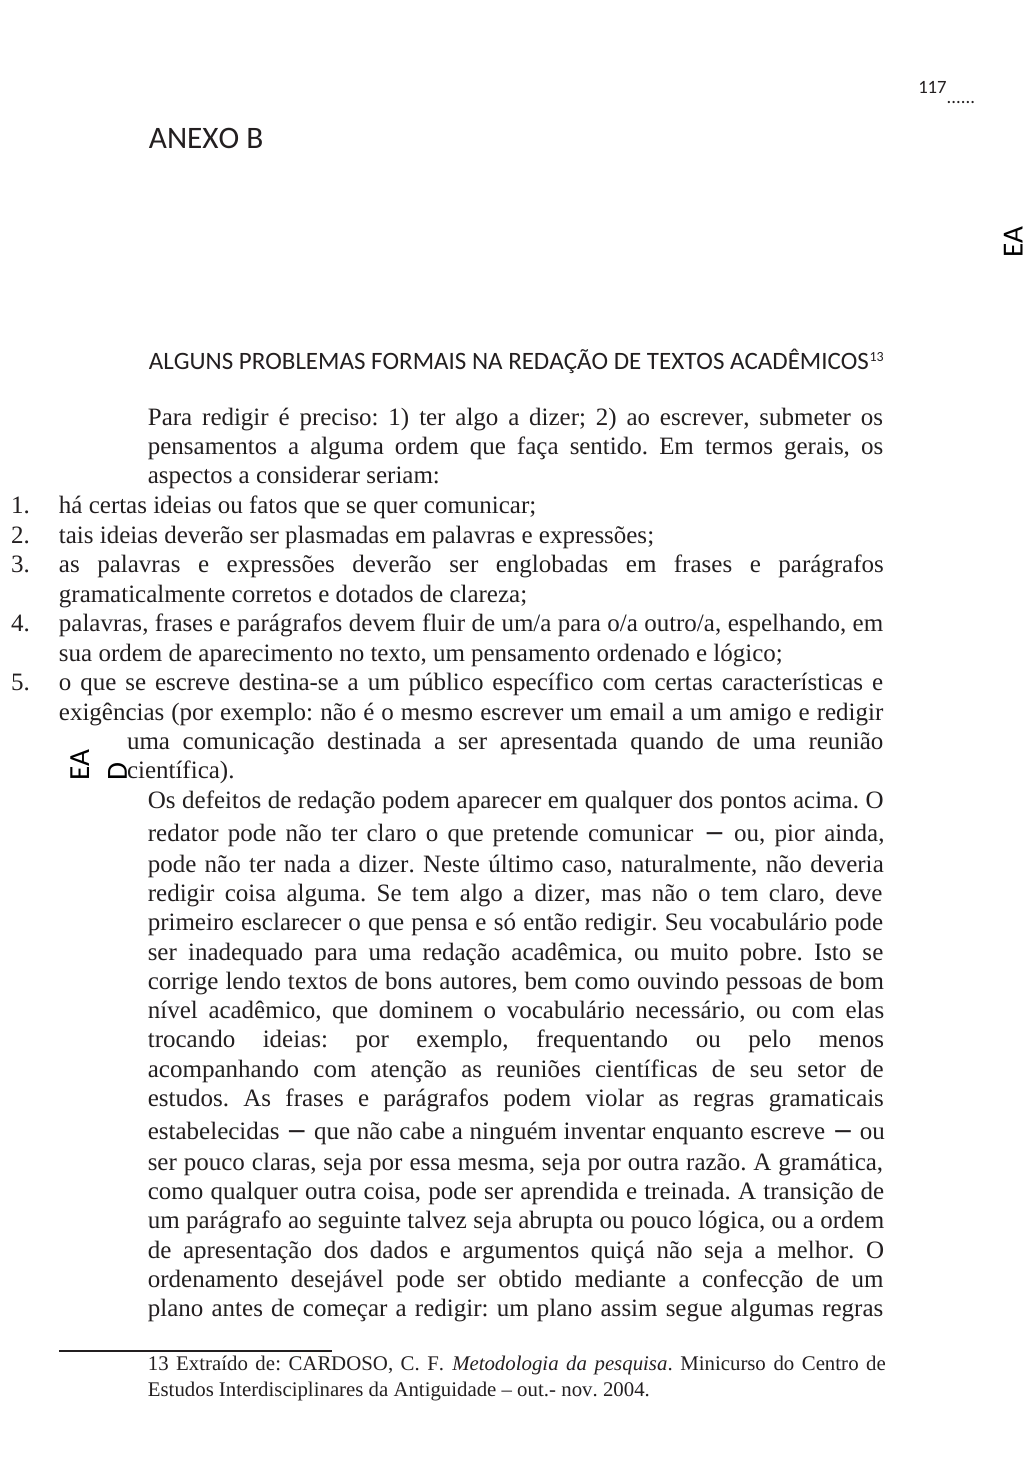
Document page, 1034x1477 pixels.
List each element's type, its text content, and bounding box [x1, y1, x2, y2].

list o que se escreve destina-se a um público específico com certas características e exigências (por exemplo: não é o mesmo escrever um email a um amigo e redigir uma comunicação destinada a ser apresentada quando de uma reunião científica). [11, 667, 885, 784]
text Extraído de: CARDOSO, C. F. Metodologia da pesquisa. Minicurso do Centro de Estudos Interdisciplinares da Antiguidade – out.- nov. 2004. [148, 1351, 886, 1401]
subtitle ANEXO B [149, 118, 886, 156]
subtitle ALGUNS PROBLEMAS FORMAIS NA REDAÇÃO DE TEXTOS ACADÊMICOS [149, 345, 886, 375]
list palavras, frases e parágrafos devem fluir de um/a para o/a outro/a, espelhando, em sua ordem de aparecimento no texto, um pensamento ordenado e lógico; [11, 608, 885, 667]
text Os defeitos de redação podem aparecer em qualquer dos pontos acima. O redator pode não ter claro o que pretende comunicar − ou, pior ainda, pode não ter nada a dizer. Neste último caso, naturalmente, não deveria redigir coisa alguma. Se tem algo a dizer, mas não o tem claro, deve primeiro esclarecer o que pensa e só então redigir. Seu vocabulário pode ser inadequado para uma redação acadêmica, ou muito pobre. Isto se corrige lendo textos de bons autores, bem como ouvindo pessoas de bom nível acadêmico, que dominem o vocabulário necessário, ou com elas trocando ideias: por exemplo, frequentando ou pelo menos acompanhando com atenção as reuniões científicas de seu setor de estudos. As frases e parágrafos podem violar as regras gramaticais estabelecidas − que não cabe a ninguém inventar enquanto escreve − ou ser pouco claras, seja por essa mesma, seja por outra razão. A gramática, como qualquer outra coisa, pode ser aprendida e treinada. A transição de um parágrafo ao seguinte talvez seja abrupta ou pouco lógica, ou a ordem de apresentação dos dados e argumentos quiçá não seja a melhor. O ordenamento desejável pode ser obtido mediante a confecção de um plano antes de começar a redigir: um plano assim segue algumas regras [148, 785, 885, 1322]
list tais ideias deverão ser plasmadas em palavras e expressões; [11, 520, 885, 549]
list há certas ideias ou fatos que se quer comunicar; [11, 490, 885, 519]
list as palavras e expressões deverão ser englobadas em frases e parágrafos gramaticalmente corretos e dotados de clareza; [11, 549, 885, 608]
text Para redigir é preciso: 1) ter algo a dizer; 2) ao escrever, submeter os pensamentos a alguma ordem que faça sentido. Em termos gerais, os aspectos a considerar seriam: [148, 402, 885, 489]
